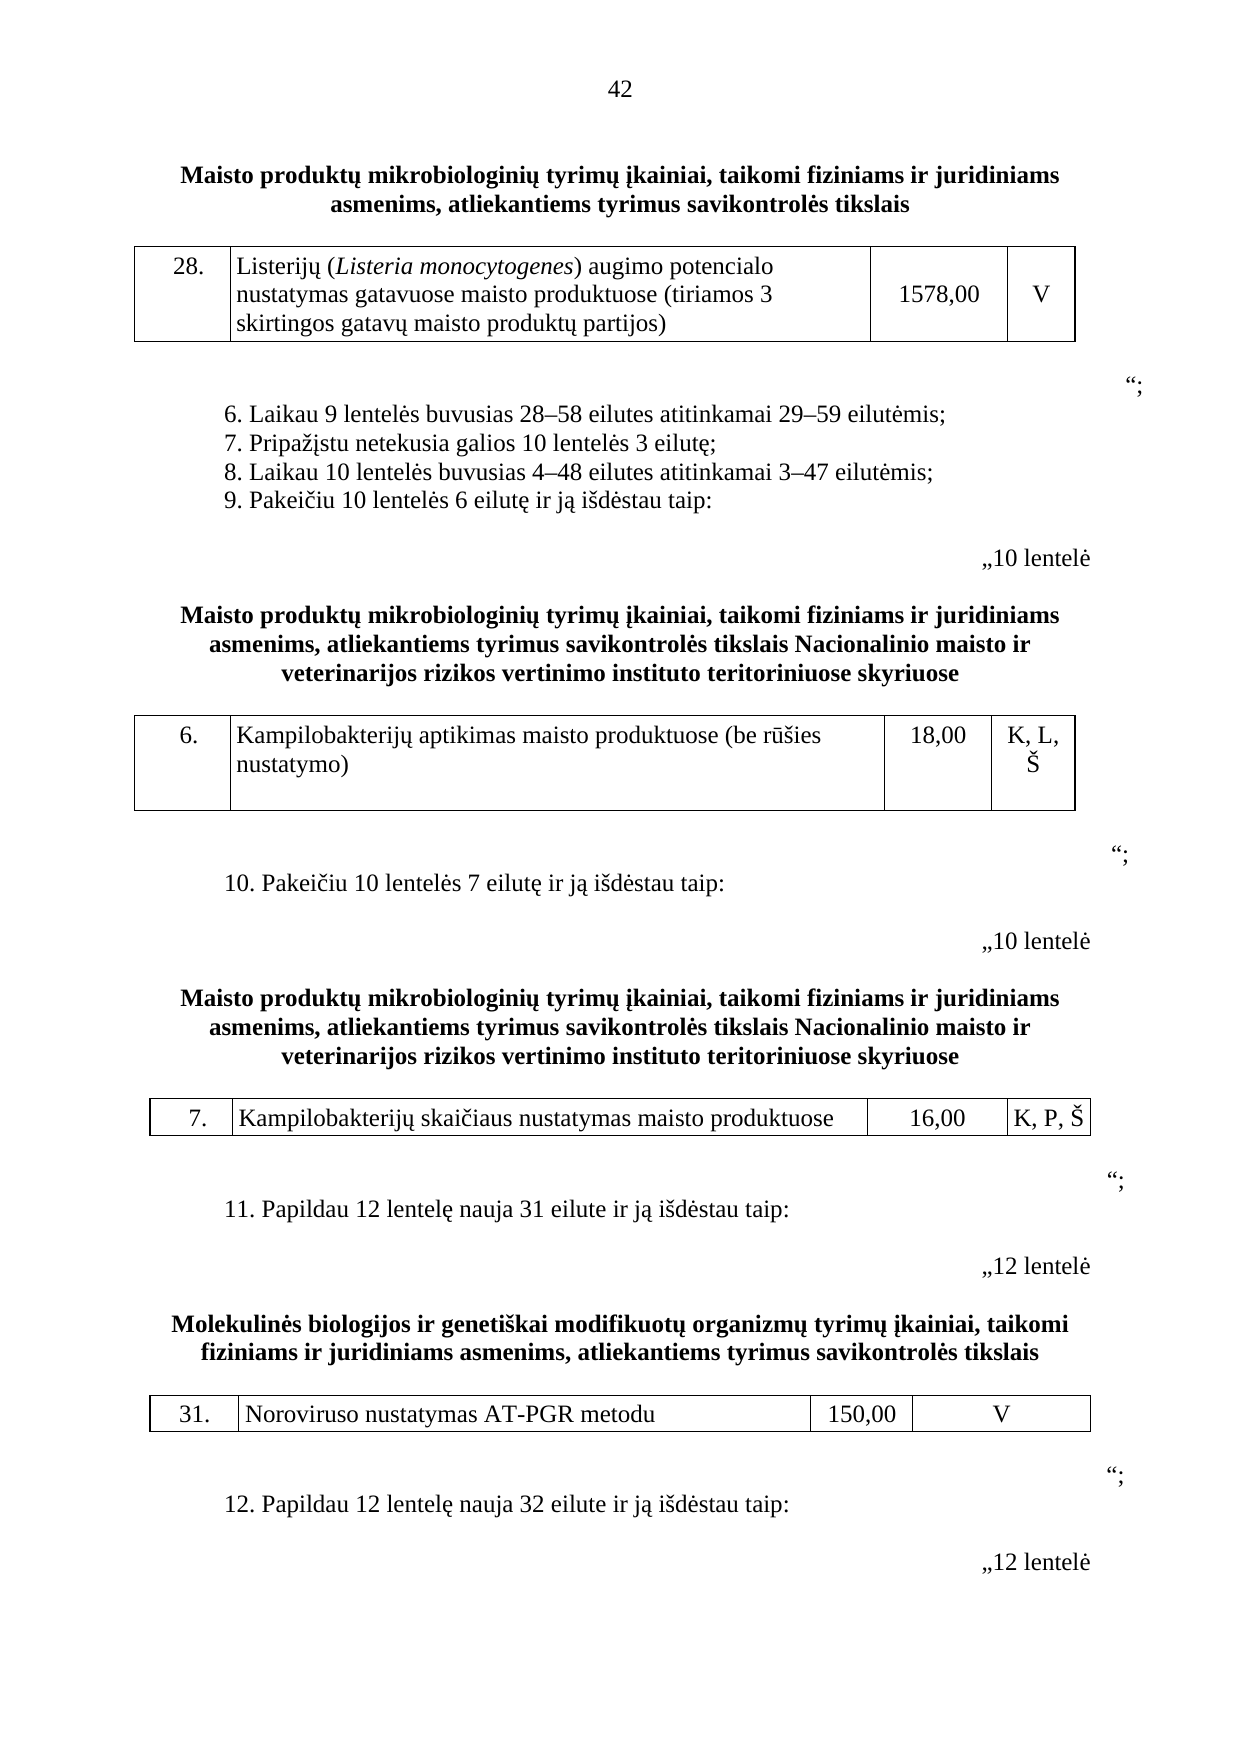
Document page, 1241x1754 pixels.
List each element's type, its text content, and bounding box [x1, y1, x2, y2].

table_header Kampilobakterijų skaičiaus nustatymas maisto produktuose [233, 1099, 867, 1135]
text 10. Pakeičiu 10 lentelės 7 eilutę ir ją išdėstau taip: [224, 868, 1090, 897]
text “; [150, 1460, 1124, 1489]
text 11. Papildau 12 lentelę nauja 31 eilute ir ją išdėstau taip: [224, 1194, 1090, 1222]
text 6. Laikau 9 lentelės buvusias 28–58 eilutes atitinkamai 29–59 eilutėmis; [224, 399, 1090, 428]
table_header K, P, Š [1008, 1099, 1090, 1135]
text „10 lentelė [237, 926, 1090, 954]
text Molekulinės biologijos ir genetiškai modifikuotų organizmų tyrimų įkainiai, taikomi fiziniams ir juridiniams asmenims, atliekantiems tyrimus savikontrolės tikslais [150, 1309, 1090, 1366]
table_header 18,00 [885, 716, 991, 810]
text Maisto produktų mikrobiologinių tyrimų įkainiai, taikomi fiziniams ir juridiniams asmenims, atliekantiems tyrimus savikontrolės tikslais Nacionalinio maisto ir veterinarijos rizikos vertinimo instituto teritoriniuose skyriuose [150, 983, 1090, 1069]
text Maisto produktų mikrobiologinių tyrimų įkainiai, taikomi fiziniams ir juridiniams asmenims, atliekantiems tyrimus savikontrolės tikslais [150, 160, 1090, 217]
table_header 6. [135, 716, 230, 810]
table_header 1578,00 [871, 247, 1007, 341]
table_header Kampilobakterijų aptikimas maisto produktuose (be rūšies nustatymo) [231, 716, 884, 810]
table_header 31. [151, 1396, 238, 1431]
text 7. Pripažįstu netekusia galios 10 lentelės 3 eilutę; [224, 428, 1090, 457]
table_header 16,00 [868, 1099, 1007, 1135]
table_header Noroviruso nustatymas AT-PGR metodu [239, 1396, 810, 1431]
table_header V [913, 1396, 1090, 1431]
text “; [150, 1165, 1184, 1194]
text “; [150, 839, 1198, 868]
text 8. Laikau 10 lentelės buvusias 4–48 eilutes atitinkamai 3–47 eilutėmis; [224, 457, 1090, 485]
text “; [150, 370, 1169, 399]
text „12 lentelė [224, 1547, 1090, 1575]
table_header K, L, Š [992, 716, 1074, 810]
text „10 lentelė [237, 543, 1090, 572]
table_header 28. [135, 247, 230, 341]
text Maisto produktų mikrobiologinių tyrimų įkainiai, taikomi fiziniams ir juridiniams asmenims, atliekantiems tyrimus savikontrolės tikslais Nacionalinio maisto ir veterinarijos rizikos vertinimo instituto teritoriniuose skyriuose [150, 600, 1090, 687]
table_header V [1008, 247, 1074, 341]
table_header Listerijų (Listeria monocytogenes) augimo potencialo nustatymas gatavuose maisto produktuose (tiriamos 3 skirtingos gatavų maisto produktų partijos) [231, 247, 870, 341]
text 12. Papildau 12 lentelę nauja 32 eilute ir ją išdėstau taip: [224, 1489, 1090, 1518]
table_header 150,00 [811, 1396, 912, 1431]
table_header 7. [151, 1099, 232, 1135]
text „12 lentelė [224, 1251, 1090, 1280]
text 9. Pakeičiu 10 lentelės 6 eilutę ir ją išdėstau taip: [224, 485, 1090, 514]
